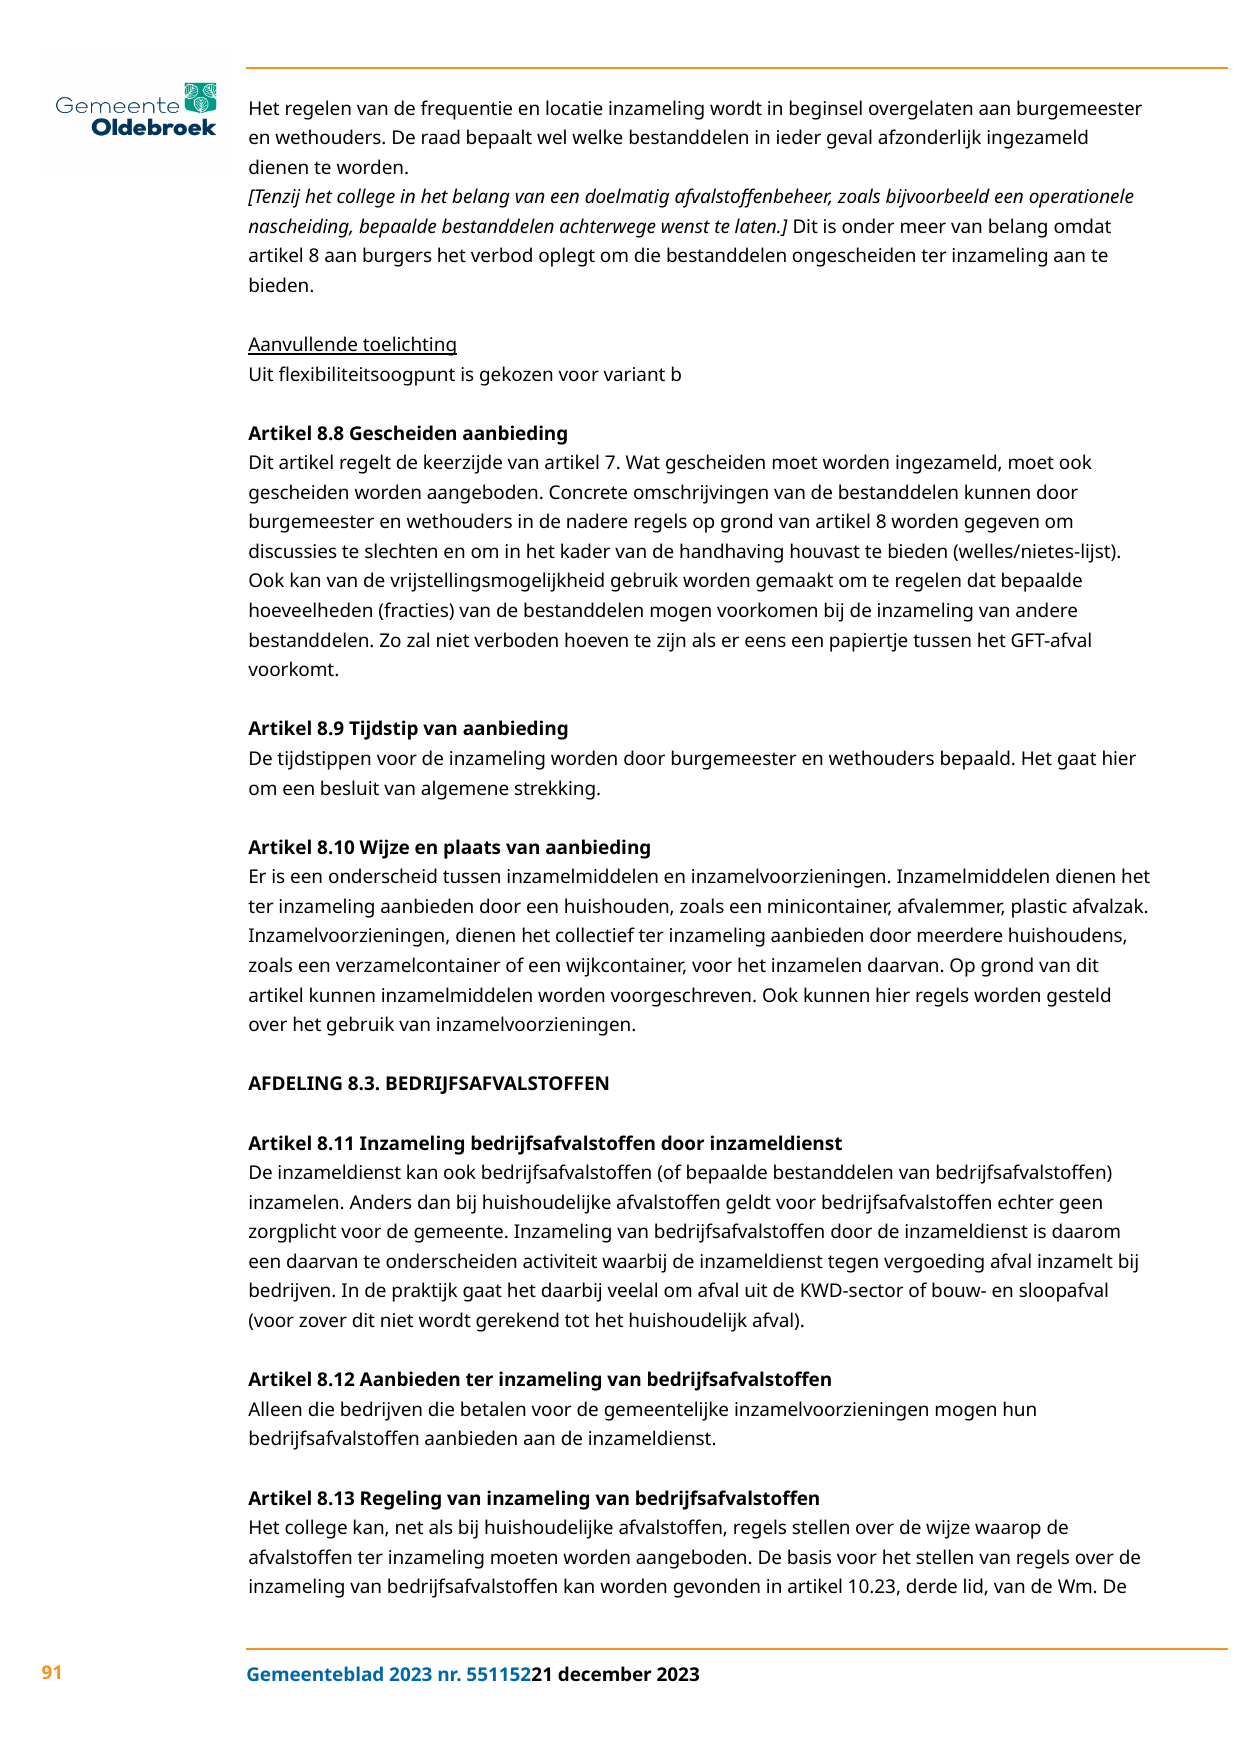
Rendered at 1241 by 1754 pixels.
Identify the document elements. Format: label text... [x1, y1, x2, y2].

text Artikel 8.11 Inzameling bedrijfsafvalstoffen door inzameldienst [248, 1130, 1152, 1155]
table_header Aanvullende toelichting Uit flexibiliteitsoogpunt is gekozen voor variant b [248, 332, 1152, 387]
text Artikel 8.9 Tijdstip van aanbieding [248, 716, 1152, 741]
text De tijdstippen voor de inzameling worden door burgemeester en wethouders bepaald. Het gaat hier om een besluit van algemene strekking. [248, 745, 1152, 800]
text Artikel 8.12 Aanbieden ter inzameling van bedrijfsafvalstoffen [248, 1366, 1152, 1392]
text Het regelen van de frequentie en locatie inzameling wordt in beginsel overgelaten aan burgemeester en wethouders. De raad bepaalt wel welke bestanddelen in ieder geval afzonderlijk ingezameld dienen te worden. [248, 95, 1152, 180]
text Artikel 8.13 Regeling van inzameling van bedrijfsafvalstoffen [248, 1485, 1152, 1510]
text [Tenzij het college in het belang van een doelmatig afvalstoffenbeheer, zoals bijvoorbeeld een operationele nascheiding, bepaalde bestanddelen achterwege wenst te laten.] Dit is onder meer van belang omdat artikel 8 aan burgers het verbod oplegt om die bestanddelen ongescheiden ter inzameling aan te bieden. [248, 183, 1152, 298]
text Het college kan, net als bij huishoudelijke afvalstoffen, regels stellen over de wijze waarop de afvalstoffen ter inzameling moeten worden aangeboden. De basis voor het stellen van regels over de inzameling van bedrijfsafvalstoffen kan worden gevonden in artikel 10.23, derde lid, van de Wm. De [248, 1514, 1152, 1599]
text Dit artikel regelt de keerzijde van artikel 7. Wat gescheiden moet worden ingezameld, moet ook gescheiden worden aangeboden. Concrete omschrijvingen van de bestanddelen kunnen door burgemeester en wethouders in de nadere regels op grond van artikel 8 worden gegeven om discussies te slechten en om in het kader van de handhaving houvast te bieden (welles/nietes-lijst). Ook kan van de vrijstellingsmogelijkheid gebruik worden gemaakt om te regelen dat bepaalde hoeveelheden (fracties) van de bestanddelen mogen voorkomen bij de inzameling van andere bestanddelen. Zo zal niet verboden hoeven te zijn als er eens een papiertje tussen het GFT-afval voorkomt. [248, 449, 1152, 682]
text De inzameldienst kan ook bedrijfsafvalstoffen (of bepaalde bestanddelen van bedrijfsafvalstoffen) inzamelen. Anders dan bij huishoudelijke afvalstoffen geldt voor bedrijfsafvalstoffen echter geen zorgplicht voor de gemeente. Inzameling van bedrijfsafvalstoffen door de inzameldienst is daarom een daarvan te onderscheiden activiteit waarbij de inzameldienst tegen vergoeding afval inzamelt bij bedrijven. In de praktijk gaat het daarbij veelal om afval uit de KWD-sector of bouw- en sloopafval (voor zover dit niet wordt gerekend tot het huishoudelijk afval). [248, 1159, 1152, 1333]
text Alleen die bedrijven die betalen voor de gemeentelijke inzamelvoorzieningen mogen hun bedrijfsafvalstoffen aanbieden aan de inzameldienst. [248, 1396, 1152, 1451]
text Artikel 8.10 Wijze en plaats van aanbieding [248, 834, 1152, 859]
text AFDELING 8.3. BEDRIJFSAFVALSTOFFEN [248, 1071, 1152, 1096]
text Er is een onderscheid tussen inzamelmiddelen en inzamelvoorzieningen. Inzamelmiddelen dienen het ter inzameling aanbieden door een huishouden, zoals een minicontainer, afvalemmer, plastic afvalzak. Inzamelvoorzieningen, dienen het collectief ter inzameling aanbieden door meerdere huishoudens, zoals een verzamelcontainer of een wijkcontainer, voor het inzamelen daarvan. Op grond van dit artikel kunnen inzamelmiddelen worden voorgeschreven. Ook kunnen hier regels worden gesteld over het gebruik van inzamelvoorzieningen. [248, 863, 1152, 1037]
picture [41, 47, 231, 172]
text Artikel 8.8 Gescheiden aanbieding [248, 420, 1152, 445]
